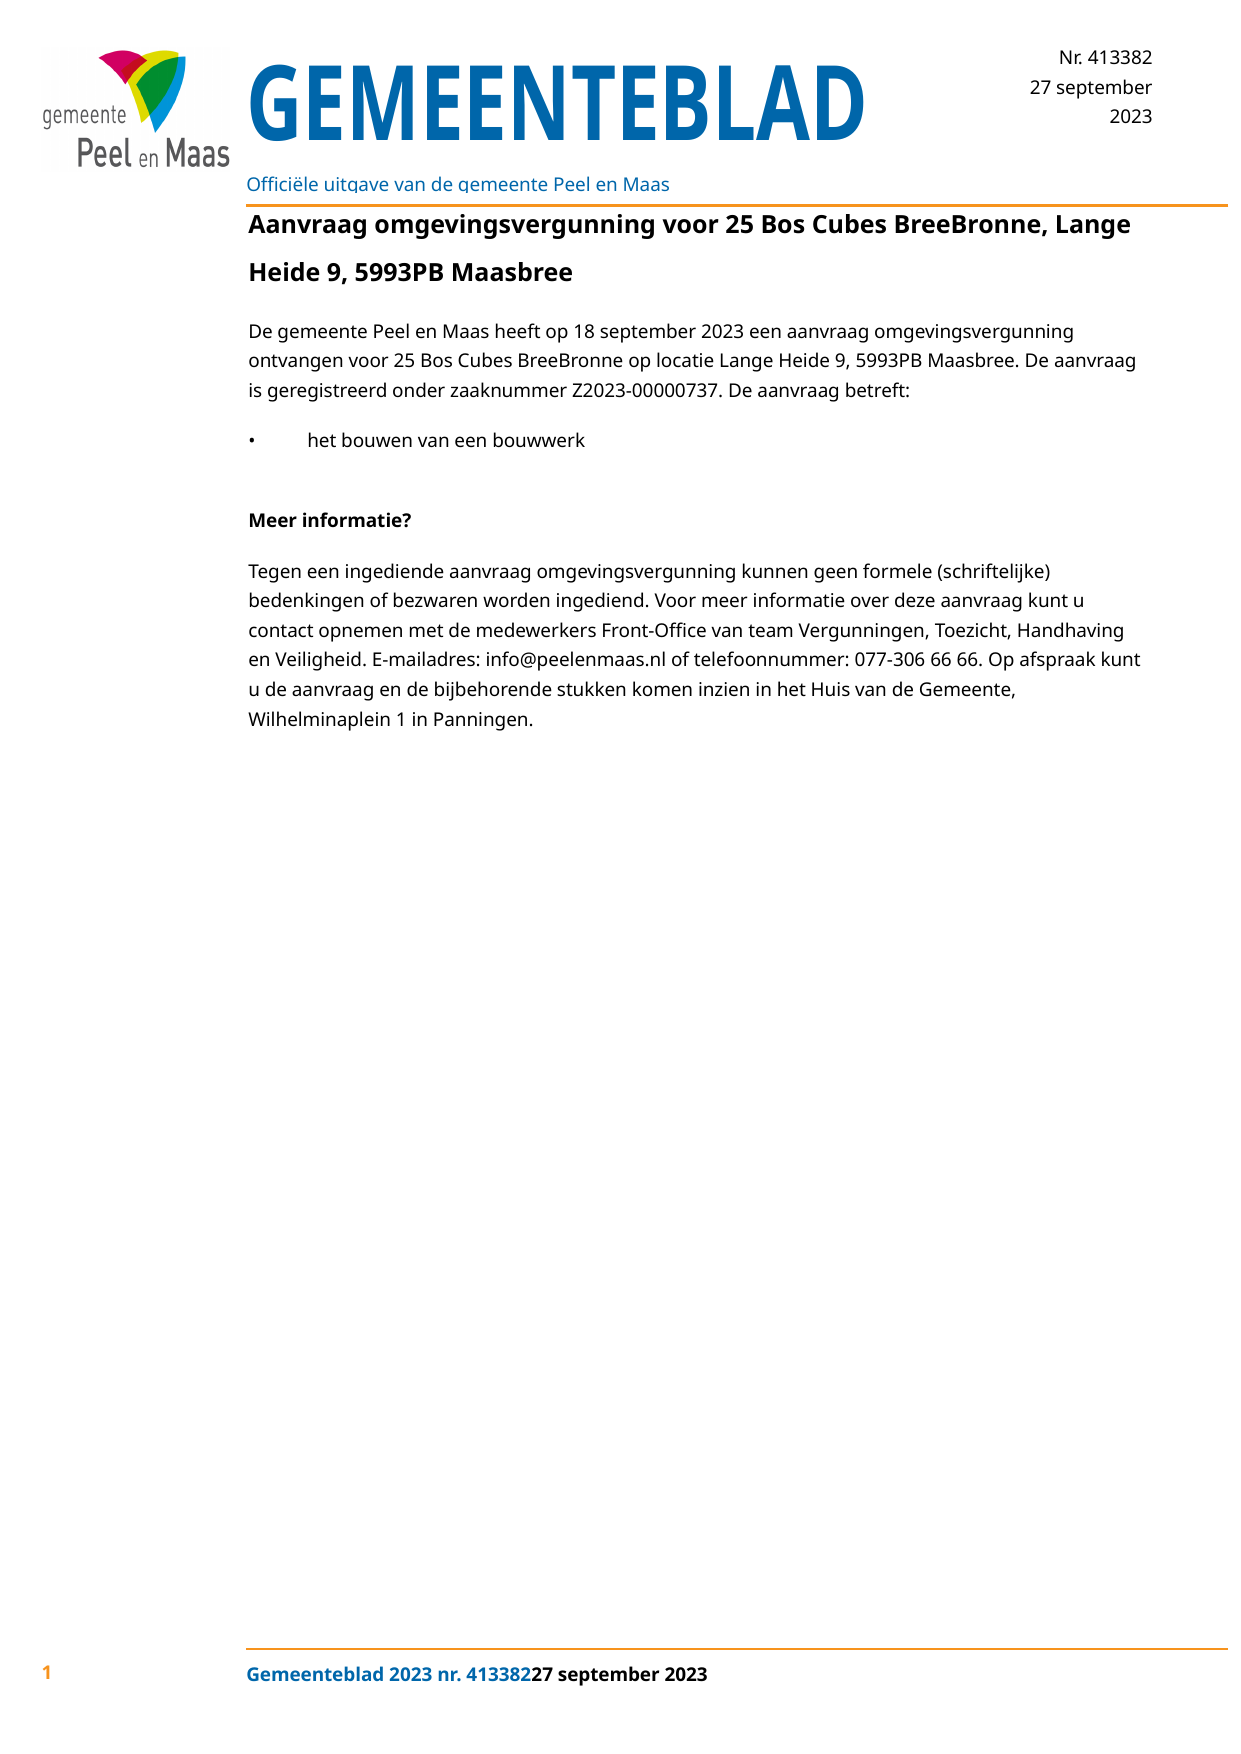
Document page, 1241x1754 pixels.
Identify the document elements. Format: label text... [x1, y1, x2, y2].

text De gemeente Peel en Maas heeft op 18 september 2023 een aanvraag omgevingsvergunning ontvangen voor 25 Bos Cubes BreeBronne op locatie Lange Heide 9, 5993PB Maasbree. De aanvraag is geregistreerd onder zaaknummer Z2023-00000737. De aanvraag betreft: [248, 318, 1152, 403]
text Meer informatie? [248, 507, 1152, 533]
text Aanvraag omgevingsvergunning voor 25 Bos Cubes BreeBronne, Lange Heide 9, 5993PB Maasbree [248, 207, 1152, 288]
picture [41, 47, 231, 172]
text Tegen een ingediende aanvraag omgevingsvergunning kunnen geen formele (schriftelijke) bedenkingen of bezwaren worden ingediend. Voor meer informatie over deze aanvraag kunt u contact opnemen met de medewerkers Front-Office van team Vergunningen, Toezicht, Handhaving en Veiligheid. E-mailadres: info@peelenmaas.nl of telefoonnummer: 077-306 66 66. Op afspraak kunt u de aanvraag en de bijbehorende stukken komen inzien in het Huis van de Gemeente, Wilhelminaplein 1 in Panningen. [248, 558, 1152, 732]
list het bouwen van een bouwwerk [248, 427, 1152, 453]
